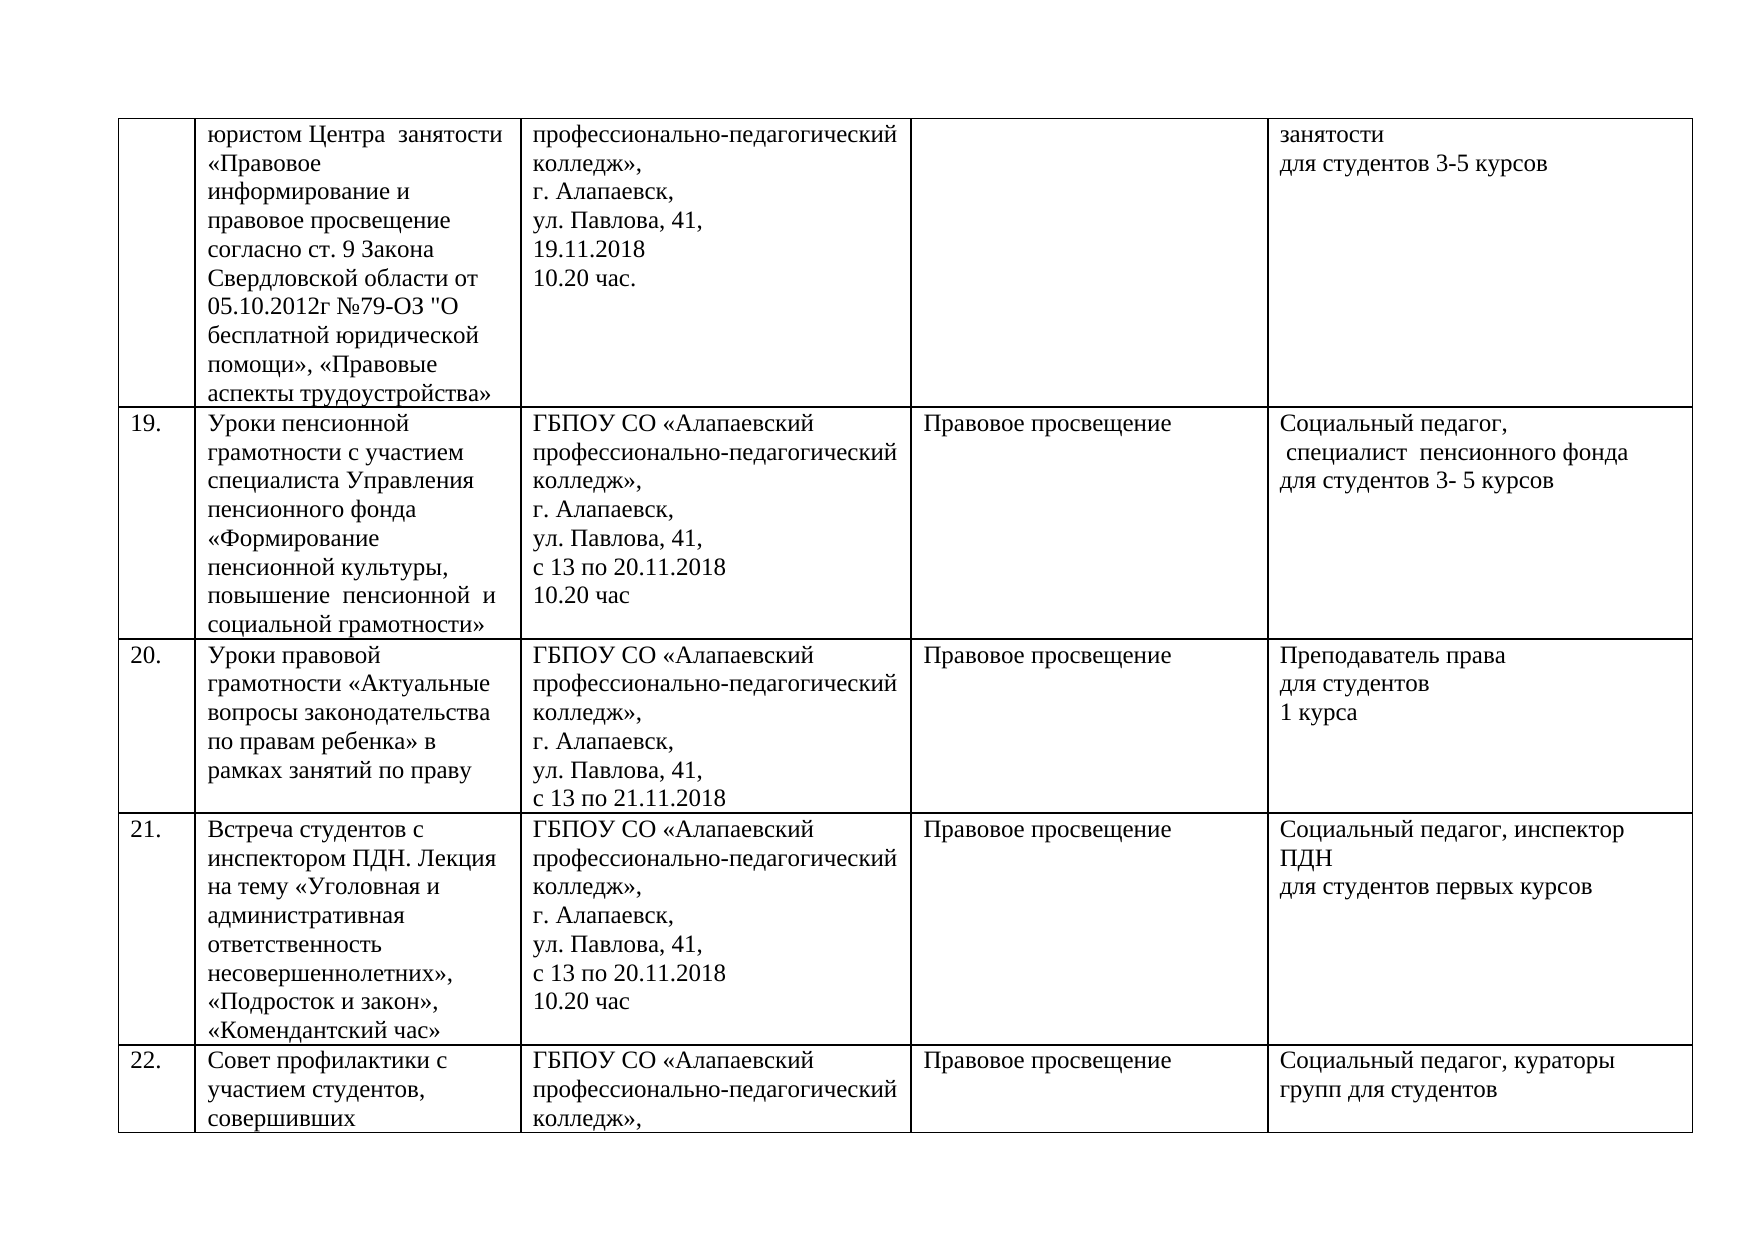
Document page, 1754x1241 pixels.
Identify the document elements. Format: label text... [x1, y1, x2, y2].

table_cell ГБПОУ СО «Алапаевский профессионально-педагогический колледж», [522, 1046, 910, 1132]
table_cell ГБПОУ СО «Алапаевский профессионально-педагогический колледж», г. Алапаевск, ул. Павлова, 41, с 13 по 20.11.2018 10.20 час [522, 408, 910, 638]
table_cell занятости для студентов 3-5 курсов [1269, 119, 1692, 406]
table_cell Социальный педагог, специалист пенсионного фонда для студентов 3- 5 курсов [1269, 408, 1692, 638]
table_cell Уроки пенсионной грамотности с участием специалиста Управления пенсионного фонда «Формирование пенсионной культуры, повышение пенсионной и социальной грамотности» [196, 408, 520, 638]
table_cell профессионально-педагогический колледж», г. Алапаевск, ул. Павлова, 41, 19.11.2018 10.20 час. [522, 119, 910, 406]
table_cell 19. [119, 408, 194, 638]
table_cell Встреча студентов с инспектором ПДН. Лекция на тему «Уголовная и административная ответственность несовершеннолетних», «Подросток и закон», «Комендантский час» [196, 814, 520, 1044]
table_cell Совет профилактики с участием студентов, совершивших [196, 1046, 520, 1132]
table_cell ГБПОУ СО «Алапаевский профессионально-педагогический колледж», г. Алапаевск, ул. Павлова, 41, с 13 по 21.11.2018 [522, 640, 910, 812]
table_cell 21. [119, 814, 194, 1044]
table_cell Правовое просвещение [912, 408, 1267, 638]
table_cell Правовое просвещение [912, 1046, 1267, 1132]
table_cell Социальный педагог, кураторы групп для студентов [1269, 1046, 1692, 1132]
table_cell 22. [119, 1046, 194, 1132]
table_cell ГБПОУ СО «Алапаевский профессионально-педагогический колледж», г. Алапаевск, ул. Павлова, 41, с 13 по 20.11.2018 10.20 час [522, 814, 910, 1044]
table_cell юристом Центра занятости «Правовое информирование и правовое просвещение согласно ст. 9 Закона Свердловской области от 05.10.2012г №79-ОЗ "О бесплатной юридической помощи», «Правовые аспекты трудоустройства» [196, 119, 520, 406]
table_cell [119, 119, 194, 406]
table_cell Уроки правовой грамотности «Актуальные вопросы законодательства по правам ребенка» в рамках занятий по праву [196, 640, 520, 812]
table_cell Социальный педагог, инспектор ПДН для студентов первых курсов [1269, 814, 1692, 1044]
table_cell [912, 119, 1267, 406]
table_cell Преподаватель права для студентов 1 курса [1269, 640, 1692, 812]
table_cell Правовое просвещение [912, 640, 1267, 812]
table_cell Правовое просвещение [912, 814, 1267, 1044]
table_cell 20. [119, 640, 194, 812]
